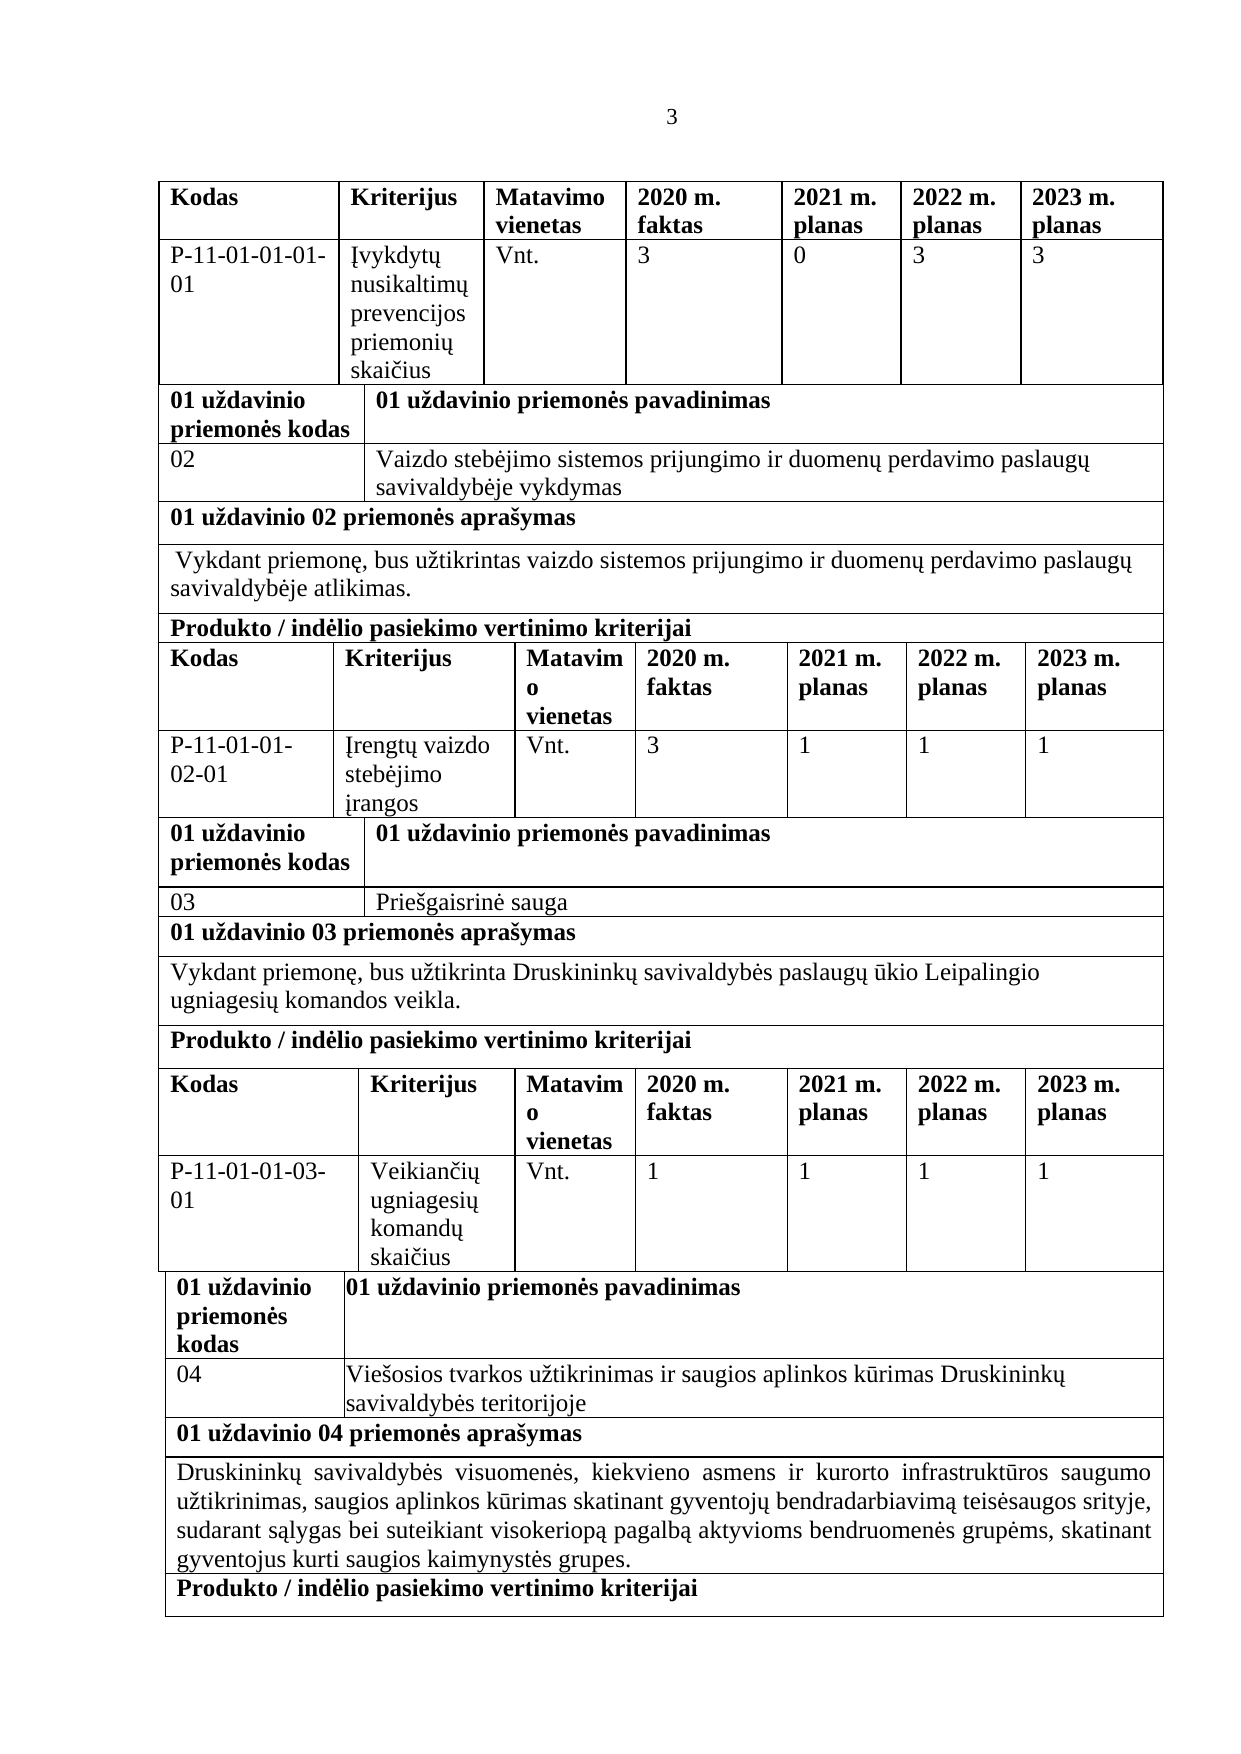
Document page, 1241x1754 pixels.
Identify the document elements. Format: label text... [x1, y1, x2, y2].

table_cell [1164, 181, 1171, 239]
table_cell 1 [788, 1156, 906, 1271]
table_cell [1164, 443, 1171, 501]
table_cell 01 uždavinio priemonės kodas [159, 385, 364, 443]
table_cell [1164, 1271, 1171, 1358]
table_cell 2021 m. planas [783, 182, 900, 239]
table_cell 1 [788, 731, 906, 817]
table_cell Matavimo vienetas [516, 1069, 635, 1155]
table_cell 01 uždavinio priemonės pavadinimas [345, 1272, 1163, 1358]
table_cell Vnt. [516, 731, 635, 817]
table_cell 0 [783, 240, 900, 384]
table_cell Viešosios tvarkos užtikrinimas ir saugios aplinkos kūrimas Druskininkų savivaldybės teritorijoje [345, 1359, 1163, 1417]
table_cell Vaizdo stebėjimo sistemos prijungimo ir duomenų perdavimo paslaugų savivaldybėje vykdymas [365, 444, 1163, 501]
table_cell [1164, 916, 1171, 956]
table_cell Kriterijus [340, 182, 483, 239]
table_cell P-11-01-01-03-01 [159, 1156, 358, 1271]
table_cell P-11-01-01-01-01 [160, 240, 338, 384]
table_cell Produkto / indėlio pasiekimo vertinimo kriterijai [159, 614, 1163, 642]
table_cell Matavimo vienetas [516, 643, 635, 729]
table_cell 1 [907, 731, 1025, 817]
table_cell [1164, 1417, 1171, 1456]
table_cell [1164, 384, 1171, 443]
table_cell Vykdant priemonę, bus užtikrinta Druskininkų savivaldybės paslaugų ūkio Leipalingio ugniagesių komandos veikla. [159, 957, 1163, 1024]
table_cell Produkto / indėlio pasiekimo vertinimo kriterijai [159, 1026, 1163, 1068]
table_cell [1164, 956, 1171, 1024]
table_cell [1164, 642, 1171, 729]
table_cell 1 [1026, 1156, 1163, 1271]
table_cell 2021 m. planas [788, 643, 906, 729]
table_cell [159, 1417, 165, 1456]
table_cell 2020 m. faktas [636, 1069, 787, 1155]
table_cell [159, 1573, 165, 1616]
table_cell [1164, 886, 1171, 916]
table_cell 01 uždavinio priemonės kodas [159, 818, 364, 886]
table_cell 3 [627, 240, 781, 384]
table_cell 02 [159, 444, 364, 501]
table_cell [1164, 613, 1171, 642]
table_cell 04 [166, 1359, 344, 1417]
table_cell [1164, 1025, 1171, 1068]
table_cell [1164, 817, 1171, 886]
table_cell [159, 1456, 165, 1572]
table_cell 01 uždavinio priemonės kodas [166, 1272, 344, 1358]
table_cell Kriterijus [334, 643, 514, 729]
table_cell 1 [907, 1156, 1025, 1271]
table_cell [159, 1272, 165, 1358]
table_cell Kodas [159, 643, 333, 729]
table_cell 2022 m. planas [907, 643, 1025, 729]
table_cell [1164, 1358, 1171, 1417]
table_cell Vnt. [516, 1156, 635, 1271]
table_cell [1164, 1068, 1171, 1155]
table_cell 01 uždavinio priemonės pavadinimas [365, 818, 1163, 886]
table_cell 2020 m. faktas [627, 182, 781, 239]
table_cell 1 [636, 1156, 787, 1271]
table_cell 2021 m. planas [788, 1069, 906, 1155]
table_cell Kodas [159, 1069, 358, 1155]
table_cell Matavimo vienetas [485, 182, 625, 239]
table_cell Kriterijus [359, 1069, 514, 1155]
table_cell 3 [636, 731, 787, 817]
table_cell 1 [1026, 731, 1163, 817]
table_cell Įvykdytų nusikaltimų prevencijos priemonių skaičius [340, 240, 483, 384]
table_cell Vykdant priemonę, bus užtikrintas vaizdo sistemos prijungimo ir duomenų perdavimo paslaugų savivaldybėje atlikimas. [159, 545, 1163, 612]
table_cell [1164, 239, 1171, 384]
table_cell [1164, 1155, 1171, 1271]
table_cell Priešgaisrinė sauga [365, 888, 1163, 916]
table_cell 3 [1022, 240, 1162, 384]
table_cell Veikiančių ugniagesių komandų skaičius [359, 1156, 514, 1271]
table_cell 01 uždavinio priemonės pavadinimas [365, 385, 1163, 443]
table_cell 2023 m. planas [1026, 643, 1163, 729]
table_cell Produkto / indėlio pasiekimo vertinimo kriterijai [166, 1574, 1163, 1616]
table_cell 2022 m. planas [907, 1069, 1025, 1155]
table_cell [1164, 501, 1171, 544]
table_cell [1164, 544, 1171, 612]
table_cell 3 [902, 240, 1020, 384]
table_cell 01 uždavinio 03 priemonės aprašymas [159, 917, 1163, 956]
table_cell [1164, 1573, 1171, 1616]
table_cell 2022 m. planas [902, 182, 1020, 239]
table_cell [159, 1358, 165, 1417]
table_cell Įrengtų vaizdo stebėjimo įrangos [334, 731, 514, 817]
table_cell P-11-01-01-02-01 [159, 731, 333, 817]
table_cell 2023 m. planas [1022, 182, 1162, 239]
table_cell Druskininkų savivaldybės visuomenės, kiekvieno asmens ir kurorto infrastruktūros saugumo užtikrinimas, saugios aplinkos kūrimas skatinant gyventojų bendradarbiavimą teisėsaugos srityje, sudarant sąlygas bei suteikiant visokeriopą pagalbą aktyvioms bendruomenės grupėms, skatinant gyventojus kurti saugios kaimynystės grupes. [166, 1458, 1163, 1572]
table_cell [1164, 1456, 1171, 1572]
table_cell Kodas [160, 182, 338, 239]
table_cell 2023 m. planas [1026, 1069, 1163, 1155]
table_cell 2020 m. faktas [636, 643, 787, 729]
table_cell 01 uždavinio 04 priemonės aprašymas [166, 1418, 1163, 1456]
table_cell Vnt. [485, 240, 625, 384]
table_cell [1164, 730, 1171, 817]
table_cell 01 uždavinio 02 priemonės aprašymas [159, 502, 1163, 544]
table_cell 03 [159, 888, 364, 916]
